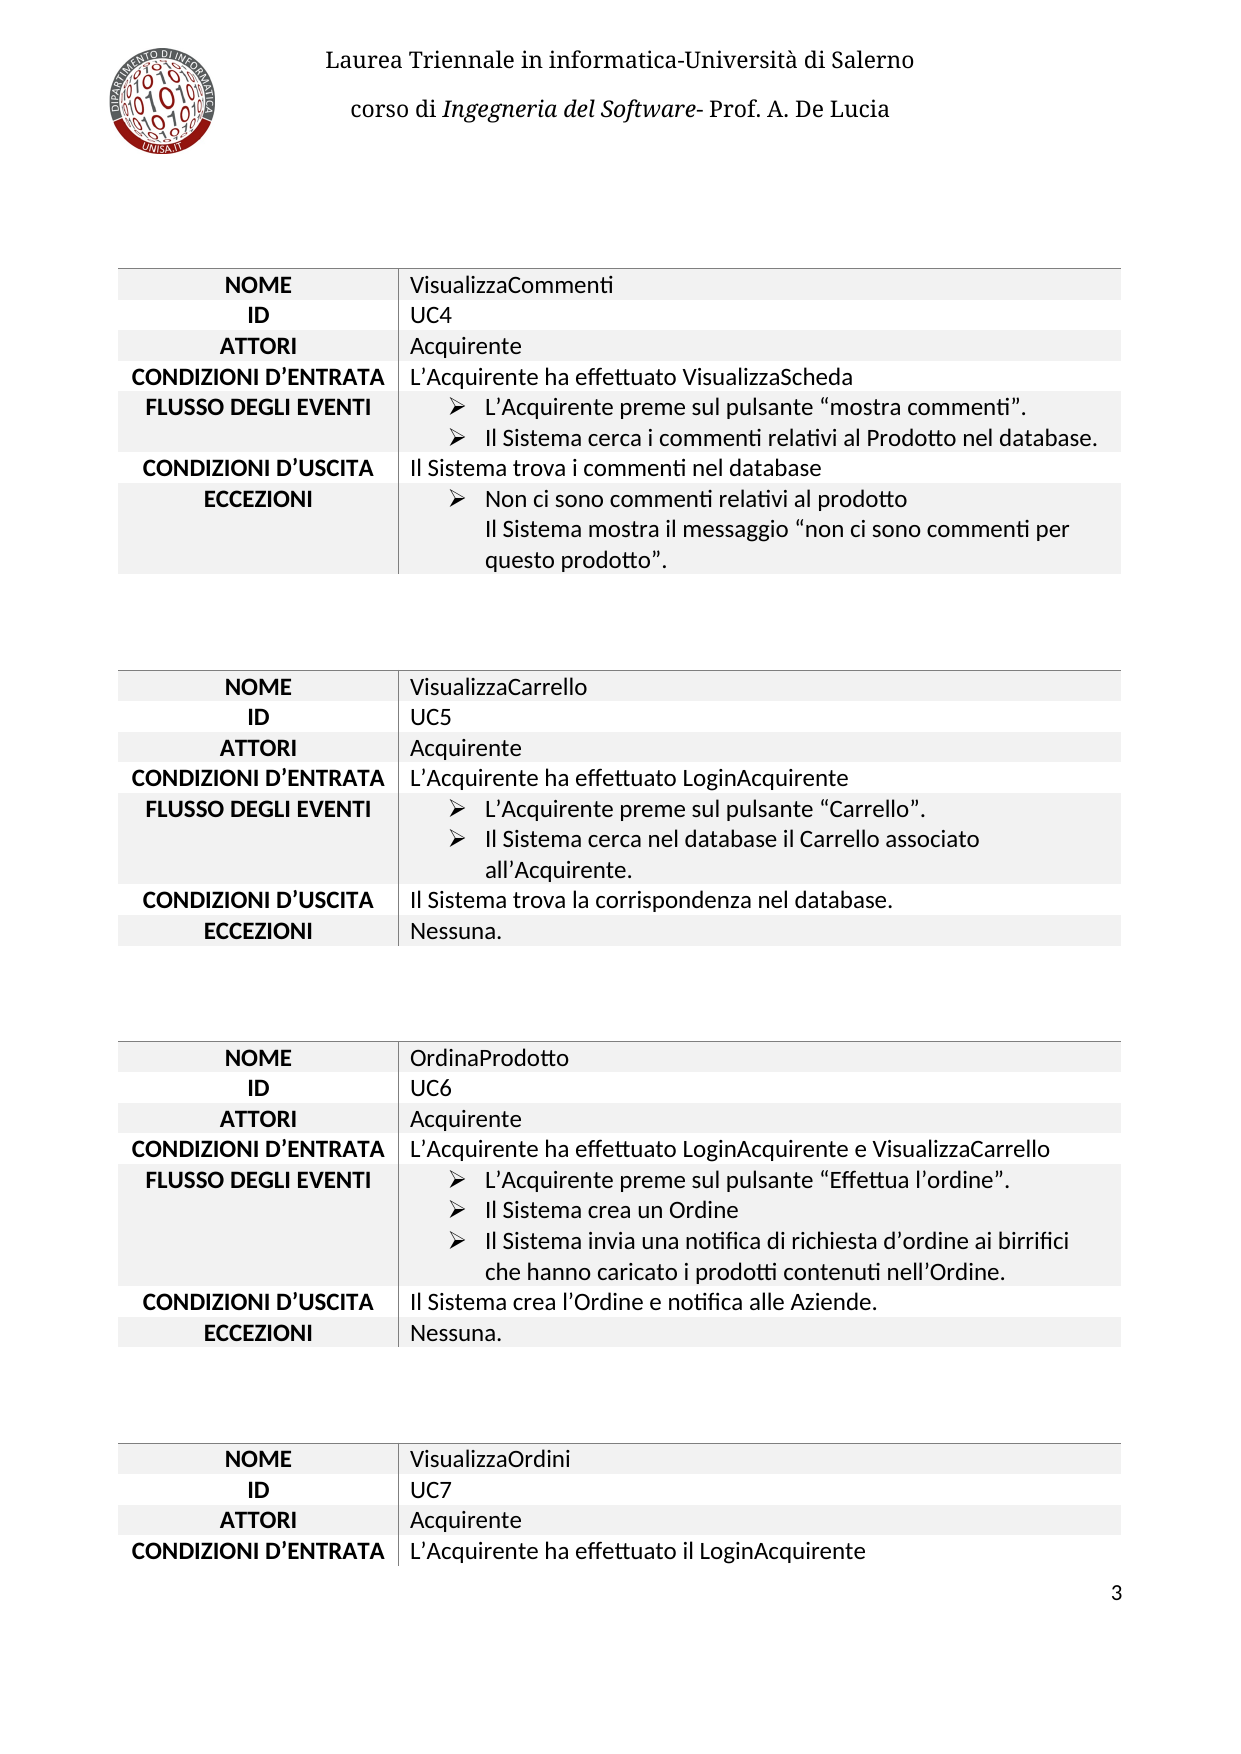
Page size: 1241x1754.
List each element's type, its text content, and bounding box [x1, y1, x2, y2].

table_cell L’Acquirente ha effettuato LoginAcquirente [399, 763, 1121, 793]
table_cell L’Acquirente ha effettuato LoginAcquirente e VisualizzaCarrello [399, 1134, 1121, 1164]
table_cell Nessuna. [399, 1317, 1121, 1347]
table_cell L’Acquirente ha effettuato il LoginAcquirente [399, 1535, 1121, 1566]
table_cell L’Acquirente preme sul pulsante “Carrello”. Il Sistema cerca nel database il Carrello associato all’Acquirente. [399, 793, 1121, 884]
table_header VisualizzaCarrello [399, 671, 1121, 701]
table_header NOME [118, 1042, 398, 1072]
table_cell L’Acquirente preme sul pulsante “Effettua l’ordine”. Il Sistema crea un Ordine Il Sistema invia una notifica di richiesta d’ordine ai birrifici che hanno caricato i prodotti contenuti nell’Ordine. [399, 1164, 1121, 1286]
table_cell L’Acquirente preme sul pulsante “mostra commenti”. Il Sistema cerca i commenti relativi al Prodotto nel database. [399, 391, 1121, 452]
table_cell Acquirente [399, 1505, 1121, 1535]
table_cell UC5 [399, 701, 1121, 732]
table_cell Acquirente [399, 1103, 1121, 1133]
table_cell flusso degli eventi [118, 1164, 398, 1286]
table_cell UC6 [399, 1073, 1121, 1103]
table_cell Il Sistema trova la corrispondenza nel database. [399, 885, 1121, 915]
table_cell condizioni d’uscita [118, 452, 398, 483]
table_header NOME [118, 671, 398, 701]
table_cell ECCEZIONI [118, 483, 398, 574]
table_header VisualizzaCommenti [399, 269, 1121, 300]
table_cell condizioni d’uscita [118, 885, 398, 915]
table_cell UC7 [399, 1474, 1121, 1505]
table_cell ID [118, 1073, 398, 1103]
table_cell Attori [118, 1505, 398, 1535]
table_cell Condizioni d’entrata [118, 1134, 398, 1164]
table_cell Acquirente [399, 732, 1121, 762]
table_cell Il Sistema trova i commenti nel database [399, 452, 1121, 483]
table_cell Il Sistema crea l’Ordine e notifica alle Aziende. [399, 1286, 1121, 1317]
table_header OrdinaProdotto [399, 1042, 1121, 1072]
table_cell condizioni d’uscita [118, 1286, 398, 1317]
table_cell Attori [118, 1103, 398, 1133]
table_cell ECCEZIONI [118, 915, 398, 946]
table_cell UC4 [399, 300, 1121, 330]
table_cell flusso degli eventi [118, 793, 398, 884]
table_cell Condizioni d’entrata [118, 763, 398, 793]
table_header NOME [118, 1444, 398, 1474]
table_cell L’Acquirente ha effettuato VisualizzaScheda [399, 361, 1121, 391]
table_cell Condizioni d’entrata [118, 1535, 398, 1566]
table_cell Acquirente [399, 330, 1121, 361]
table_cell ID [118, 1474, 398, 1505]
table_cell Nessuna. [399, 915, 1121, 946]
table_cell ECCEZIONI [118, 1317, 398, 1347]
table_cell flusso degli eventi [118, 391, 398, 452]
table_cell Attori [118, 330, 398, 361]
table_cell Non ci sono commenti relativi al prodotto Il Sistema mostra il messaggio “non ci sono commenti per questo prodotto”. [399, 483, 1121, 574]
table_header VisualizzaOrdini [399, 1444, 1121, 1474]
table_cell ID [118, 701, 398, 732]
table_header NOME [118, 269, 398, 300]
table_cell ID [118, 300, 398, 330]
table_cell Condizioni d’entrata [118, 361, 398, 391]
table_cell Attori [118, 732, 398, 762]
